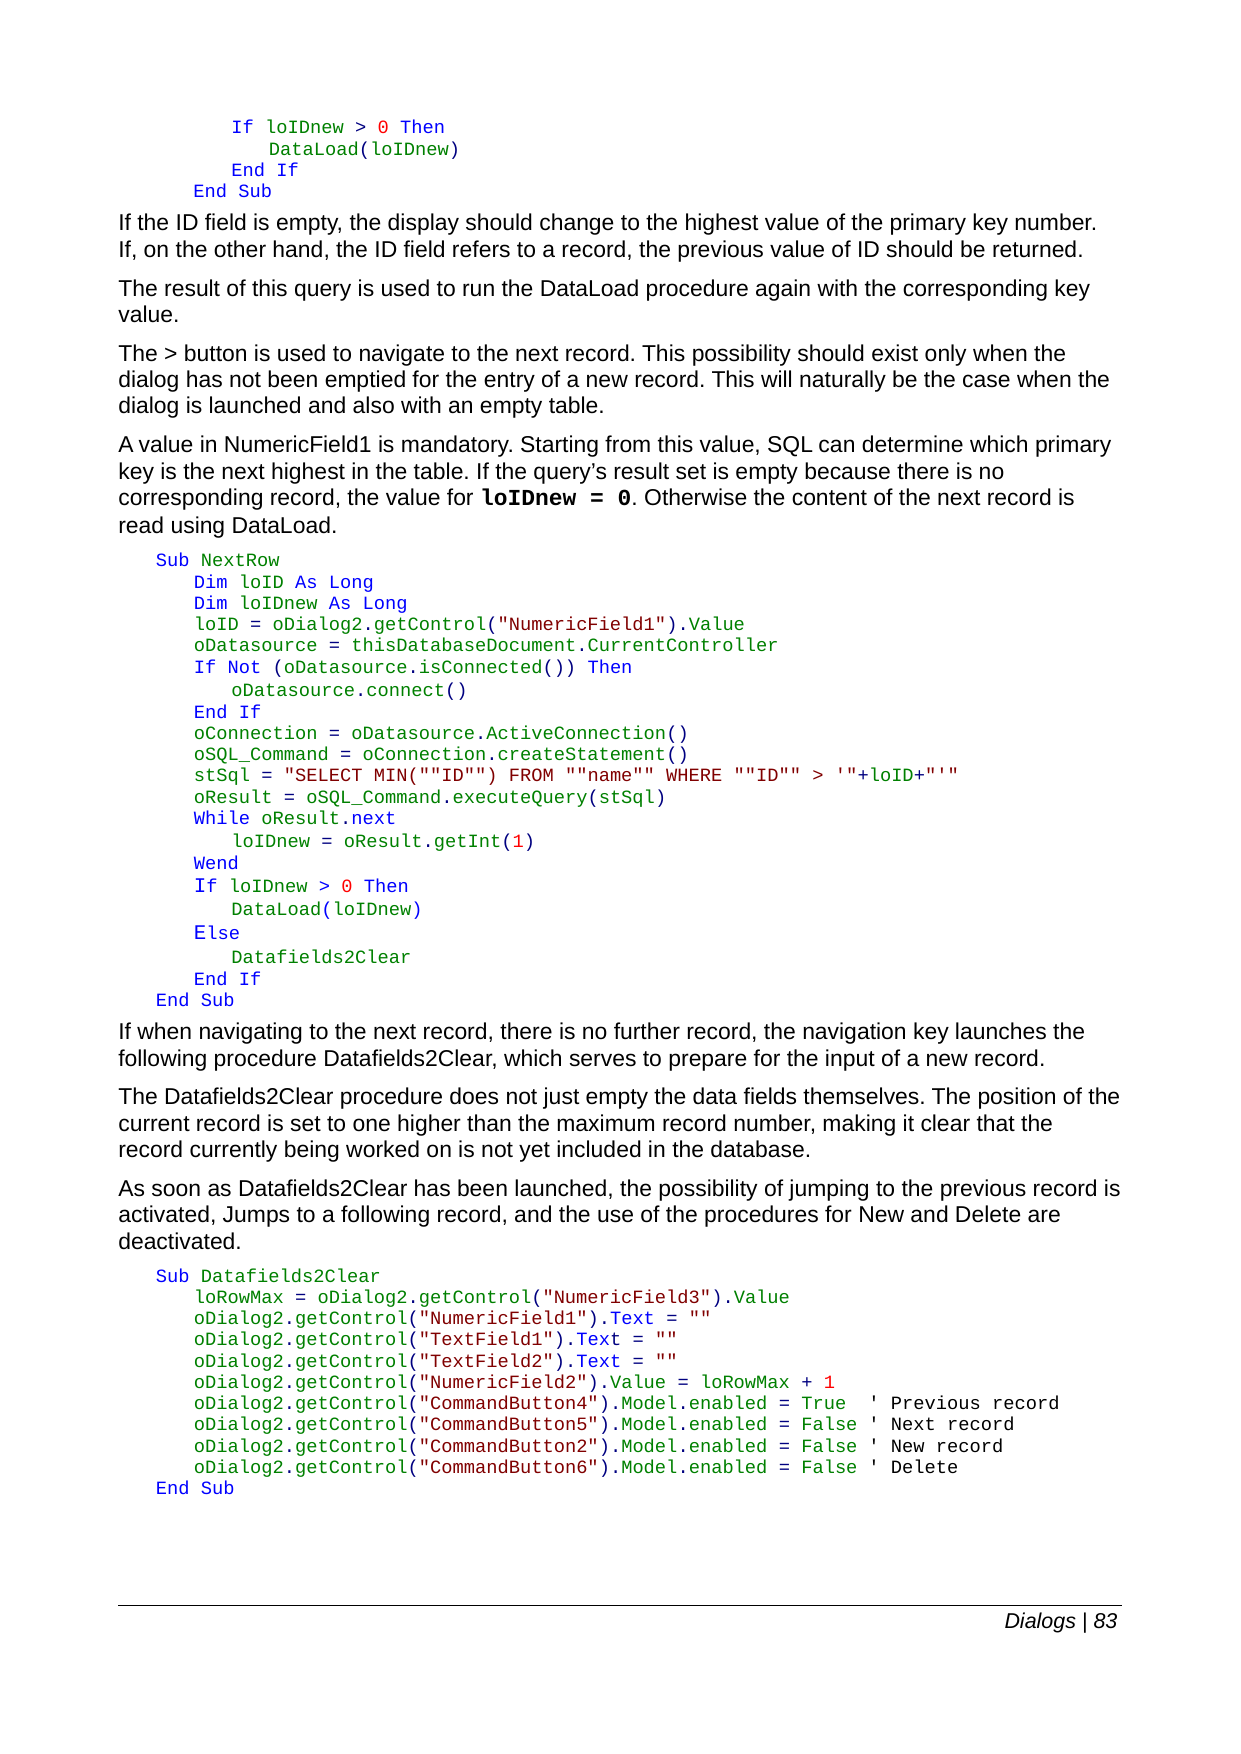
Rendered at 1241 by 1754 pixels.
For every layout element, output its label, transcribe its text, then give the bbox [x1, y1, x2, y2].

text The Datafields2Clear procedure does not just empty the data fields themselves. The position of the current record is set to one higher than the maximum record number, making it clear that the record currently being worked on is not yet included in the database. [118, 1083, 1122, 1162]
text oDialog2.getControl("NumericField2").Value = loRowMax + 1 [156, 1373, 1122, 1394]
text DataLoad(loIDnew) [193, 139, 1122, 161]
text The > button is used to navigate to the next record. This possibility should exist only when the dialog has not been emptied for the entry of a new record. This will naturally be the case when the dialog is launched and also with an empty table. [118, 340, 1122, 419]
text oDialog2.getControl("CommandButton4").Model.enabled = True ' Previous record [156, 1394, 1122, 1415]
text If Not (oDatasource.isConnected()) Then [156, 657, 1122, 679]
text While oResult.next [156, 809, 1122, 830]
text oDialog2.getControl("CommandButton5").Model.enabled = False ' Next record oDialog2.getControl("CommandButton2").Model.enabled = False ' New record [156, 1415, 1122, 1458]
text End Sub [156, 991, 1122, 1012]
text Wend [156, 853, 1122, 875]
text oDialog2.getControl("NumericField1").Text = "" [156, 1309, 1122, 1330]
text oDatasource.connect() [156, 679, 1122, 702]
text Datafields2Clear [156, 946, 1122, 969]
text oSQL_Command = oConnection.createStatement() [156, 745, 1122, 766]
text stSql = "SELECT MIN(""ID"") FROM ""name"" WHERE ""ID"" > '"+loID+"'" [156, 766, 1122, 787]
text oConnection = oDatasource.ActiveConnection() [156, 724, 1122, 745]
text If loIDnew > 0 Then [193, 118, 1122, 139]
text loIDnew = oResult.getInt(1) [156, 830, 1122, 853]
text Else [156, 922, 1122, 946]
text loID = oDialog2.getControl("NumericField1").Value [156, 615, 1122, 636]
text End If [156, 969, 1122, 991]
text If loIDnew > 0 Then [156, 875, 1122, 898]
text oDialog2.getControl("TextField2").Text = "" [156, 1351, 1122, 1373]
text Sub Datafields2Clear [156, 1266, 1122, 1288]
text End If [156, 702, 1122, 724]
text If when navigating to the next record, there is no further record, the navigation key launches the following procedure Datafields2Clear, which serves to prepare for the input of a new record. [118, 1018, 1122, 1071]
text End Sub [156, 1479, 1122, 1500]
text The result of this query is used to run the DataLoad procedure again with the corresponding key value. [118, 274, 1122, 327]
text Sub NextRow [156, 551, 1122, 572]
text oDialog2.getControl("TextField1").Text = "" [156, 1330, 1122, 1351]
text If the ID field is empty, the display should change to the highest value of the primary key number. If, on the other hand, the ID field refers to a record, the previous value of ID should be returned. [118, 209, 1122, 262]
text Dim loID As Long [156, 572, 1122, 594]
text A value in NumericField1 is mandatory. Starting from this value, SQL can determine which primary key is the next highest in the table. If the query’s result set is empty because there is no corresponding record, the value for loIDnew = 0. Otherwise the content of the next record is read using DataLoad. [118, 431, 1122, 539]
text loRowMax = oDialog2.getControl("NumericField3").Value [156, 1288, 1122, 1309]
text oDatasource = thisDatabaseDocument.CurrentController [156, 636, 1122, 657]
text Dim loIDnew As Long [156, 594, 1122, 615]
text End If [193, 161, 1122, 182]
text oDialog2.getControl("CommandButton6").Model.enabled = False ' Delete [156, 1458, 1122, 1479]
text End Sub [193, 182, 1122, 203]
text DataLoad(loIDnew) [156, 898, 1122, 922]
text As soon as Datafields2Clear has been launched, the possibility of jumping to the previous record is activated, Jumps to a following record, and the use of the procedures for New and Delete are deactivated. [118, 1175, 1122, 1254]
text oResult = oSQL_Command.executeQuery(stSql) [156, 787, 1122, 809]
